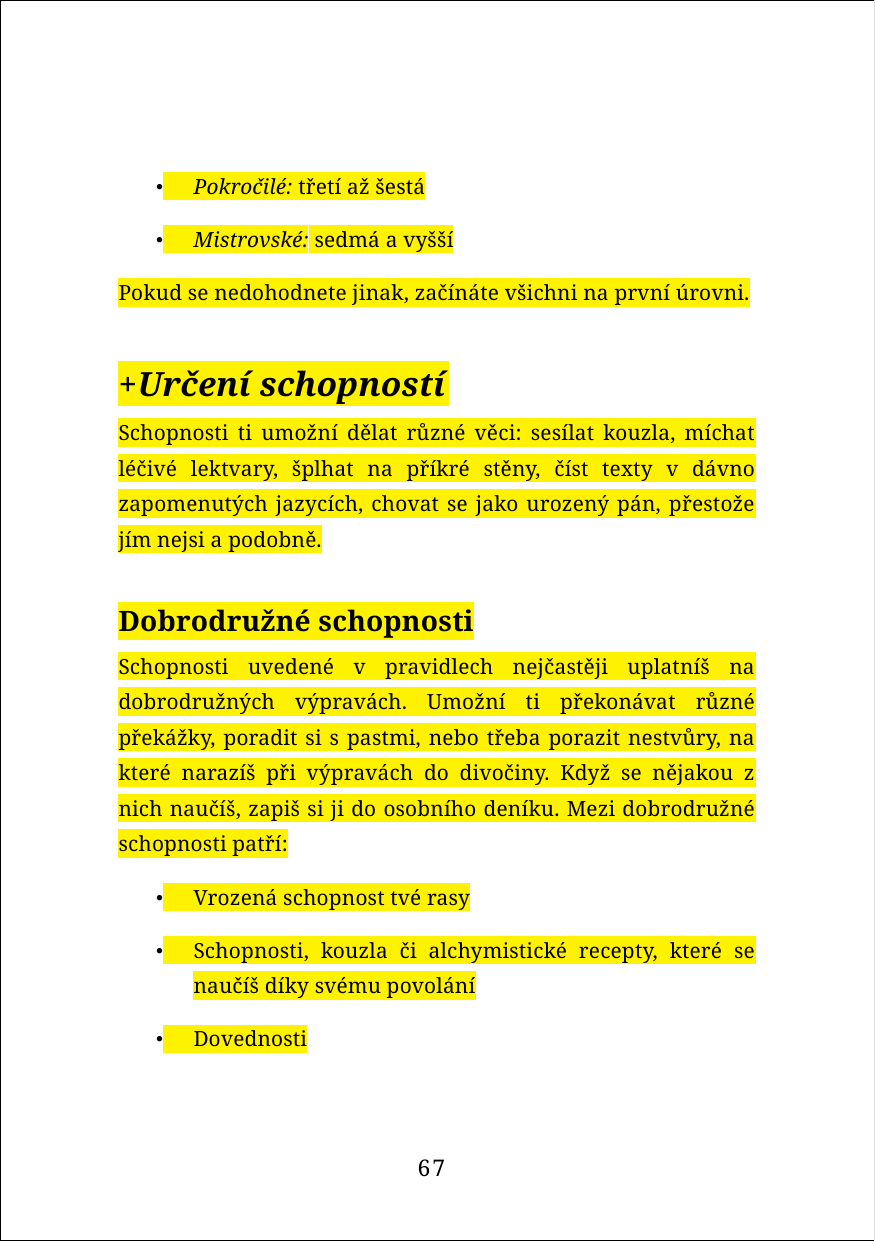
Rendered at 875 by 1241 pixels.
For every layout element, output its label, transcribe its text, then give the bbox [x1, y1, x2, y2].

text Schopnosti uvedené v pravidlech nejčastěji uplatníš na dobrodružných výpravách. Umožní ti překonávat různé překážky, poradit si s pastmi, nebo třeba porazit nestvůry, na které narazíš při výpravách do divočiny. Když se nějakou z nich naučíš, zapiš si ji do osobního deníku. Mezi dobrodružné schopnosti patří: [118, 652, 756, 858]
text Schopnosti ti umožní dělat různé věci: sesílat kouzla, míchat léčivé lektvary, šplhat na příkré stěny, číst texty v dávno zapomenutých jazycích, chovat se jako urozený pán, přestože jím nejsi a podobně. [118, 418, 756, 553]
list Vrozená schopnost tvé rasy [156, 883, 756, 911]
list Mistrovské: sedmá a vyšší [156, 225, 756, 253]
subtitle Dobrodružné schopnosti [118, 602, 756, 640]
subtitle +Určení schopností [118, 361, 756, 406]
list Schopnosti, kouzla či alchymistické recepty, které se naučíš díky svému povolání [156, 936, 756, 1000]
list Pokročilé: třetí až šestá [156, 172, 756, 200]
list Dovednosti [156, 1024, 756, 1053]
text Pokud se nedohodnete jinak, začínáte všichni na první úrovni. [118, 278, 756, 307]
